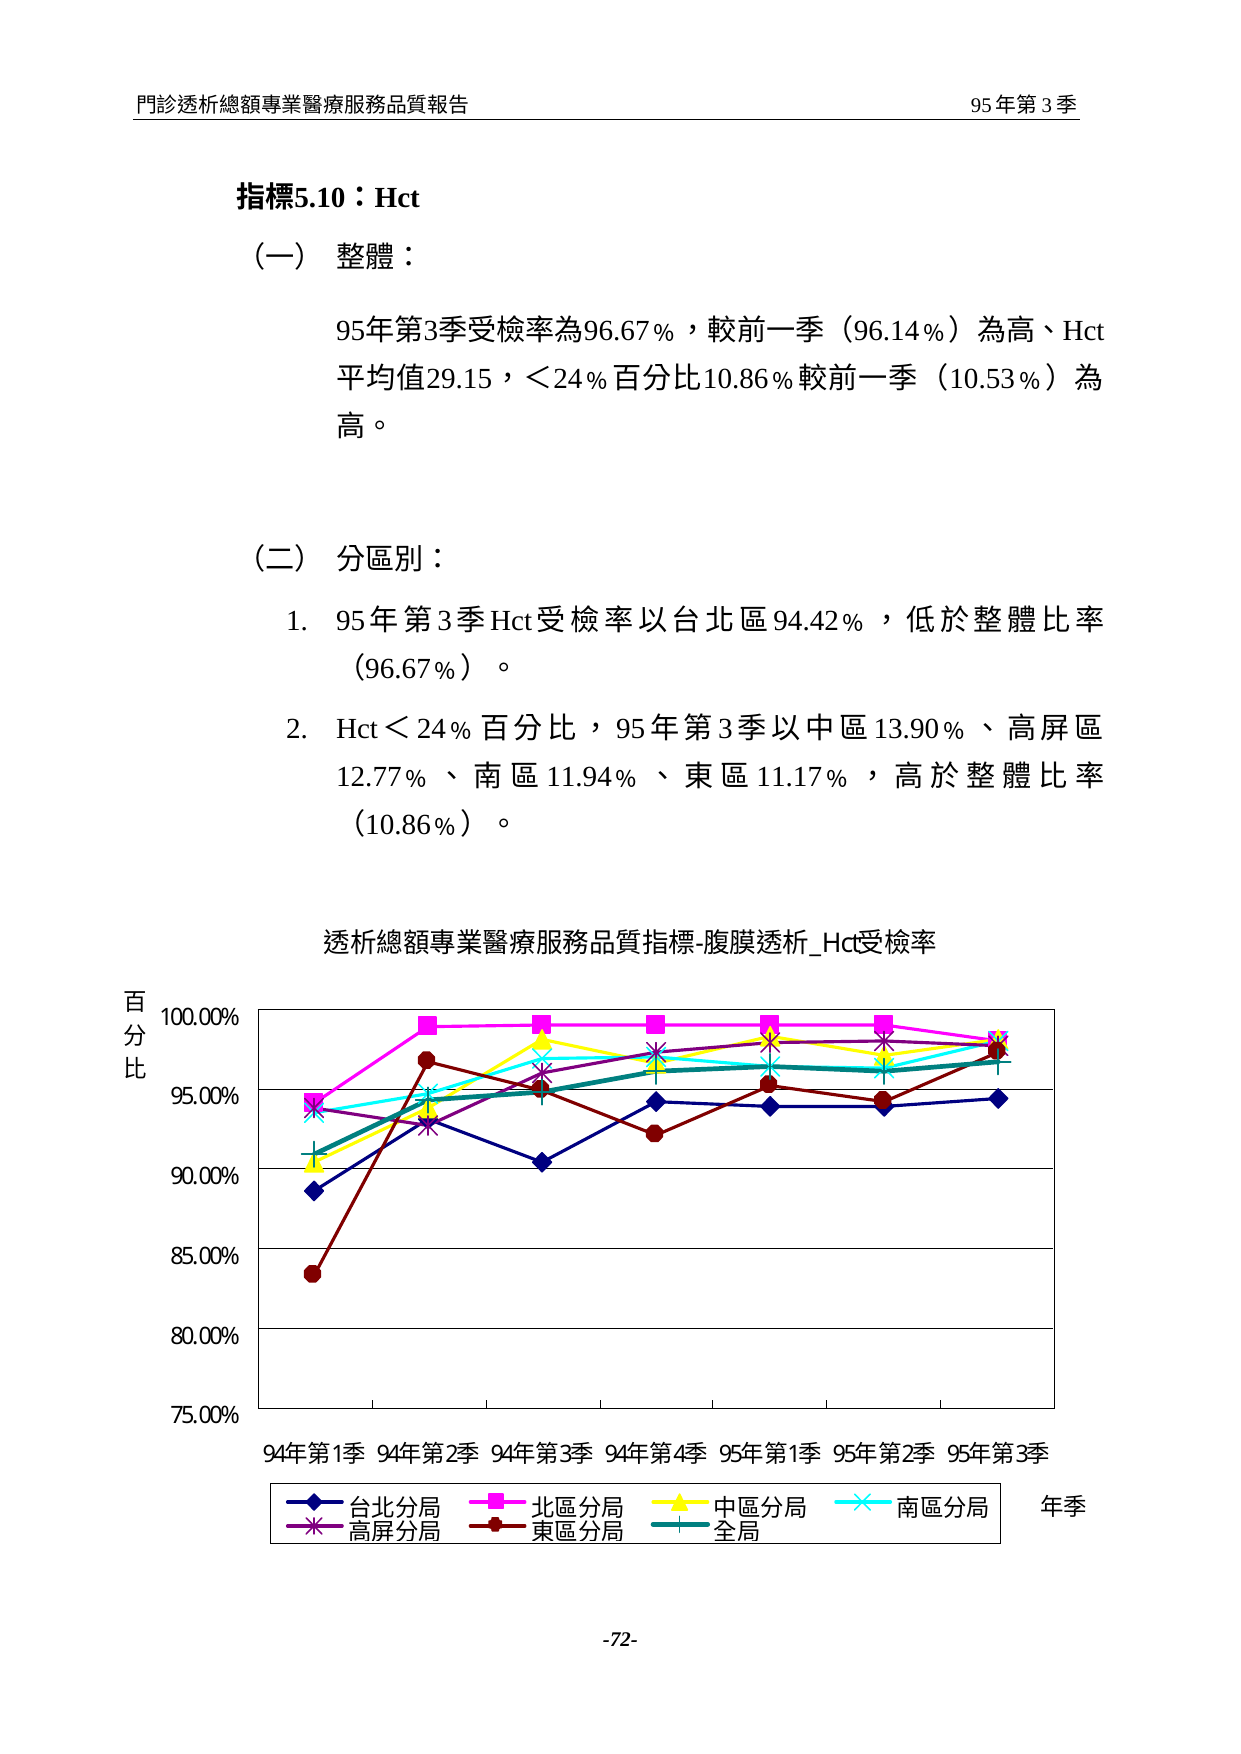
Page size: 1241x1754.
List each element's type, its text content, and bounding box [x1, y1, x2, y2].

list Hct＜24﹪百分比，95年第3季以中區13.90﹪、高屏區12.77﹪、南區11.94﹪、東區11.17﹪，高於整體比率（10.86﹪）。 [286, 700, 1104, 844]
text 95年第3季受檢率為96.67﹪，較前一季（96.14﹪）為高、Hct平均值29.15，＜24﹪百分比10.86﹪較前一季（10.53﹪）為高。 [336, 302, 1104, 446]
list 整體： [236, 229, 1104, 277]
text 指標5.10：Hct [236, 169, 1104, 217]
list 95年第3季Hct受檢率以台北區94.42﹪，低於整體比率（96.67﹪）。 [286, 592, 1104, 688]
list 分區別： [236, 531, 1104, 579]
